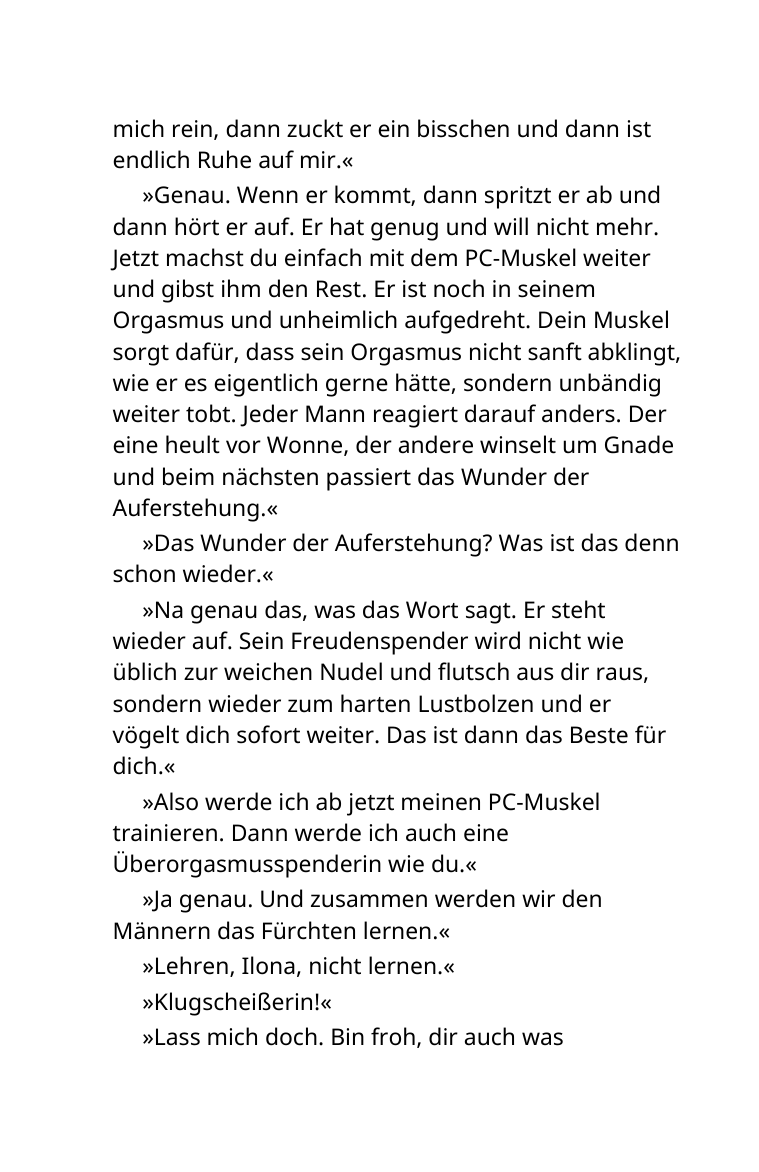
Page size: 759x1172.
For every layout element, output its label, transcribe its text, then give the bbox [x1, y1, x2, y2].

text mich rein, dann zuckt er ein bisschen und dann ist endlich Ruhe auf mir.« [112, 112, 684, 175]
text »Also werde ich ab jetzt meinen PC-Muskel trainieren. Dann werde ich auch eine Überorgasmusspenderin wie du.« [112, 785, 684, 879]
text »Na genau das, was das Wort sagt. Er steht wieder auf. Sein Freudenspender wird nicht wie üblich zur weichen Nudel und flutsch aus dir raus, sondern wieder zum harten Lustbolzen und er vögelt dich sofort weiter. Das ist dann das Beste für dich.« [112, 594, 684, 781]
text »Lass mich doch. Bin froh, dir auch was [112, 1021, 684, 1052]
text »Klugscheißerin!« [112, 985, 684, 1017]
text »Genau. Wenn er kommt, dann spritzt er ab und dann hört er auf. Er hat genug und will nicht mehr. Jetzt machst du einfach mit dem PC-Muskel weiter und gibst ihm den Rest. Er ist noch in seinem Orgasmus und unheimlich aufgedreht. Dein Muskel sorgt dafür, dass sein Orgasmus nicht sanft abklingt, wie er es eigentlich gerne hätte, sondern unbändig weiter tobt. Jeder Mann reagiert darauf anders. Der eine heult vor Wonne, der andere winselt um Gnade und beim nächsten passiert das Wunder der Auferstehung.« [112, 179, 684, 523]
text »Ja genau. Und zusammen werden wir den Männern das Fürchten lernen.« [112, 883, 684, 946]
text »Lehren, Ilona, nicht lernen.« [112, 950, 684, 981]
text »Das Wunder der Auferstehung? Was ist das denn schon wieder.« [112, 527, 684, 589]
